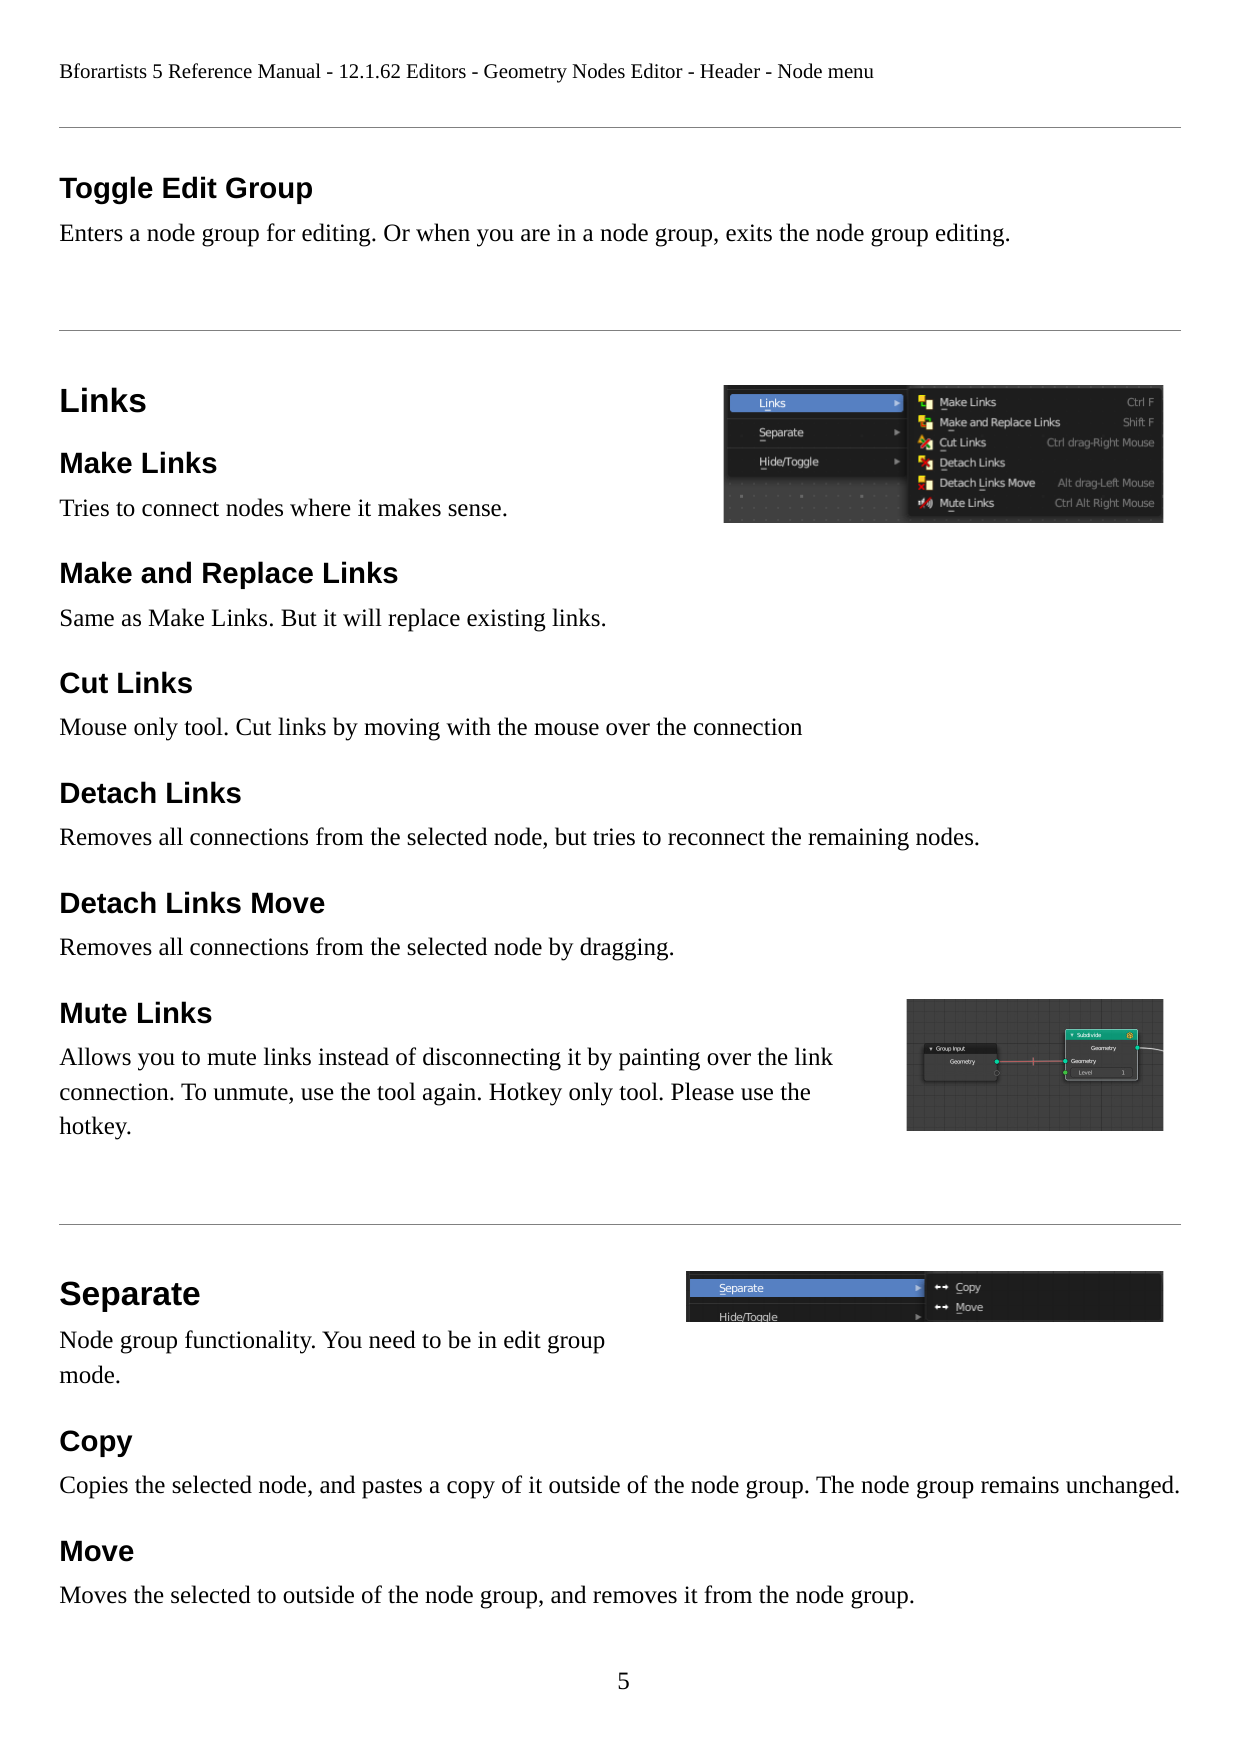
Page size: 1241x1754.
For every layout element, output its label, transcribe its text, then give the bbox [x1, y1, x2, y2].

text Removes all connections from the selected node, but tries to reconnect the remaining nodes. [59, 822, 1181, 851]
subtitle Detach Links [59, 776, 1181, 810]
subtitle Detach Links Move [59, 886, 1181, 920]
subtitle Cut Links [59, 666, 1181, 700]
text Allows you to mute links instead of disconnecting it by painting over the link connection. To unmute, use the tool again. Hotkey only tool. Please use the hotkey. [59, 1042, 1181, 1140]
subtitle Copy [59, 1423, 1181, 1457]
subtitle Separate [59, 1274, 686, 1313]
text Removes all connections from the selected node by dragging. [59, 932, 1181, 961]
picture [906, 999, 1164, 1131]
text Mouse only tool. Cut links by moving with the mouse over the connection [59, 712, 1181, 741]
subtitle [1164, 446, 1181, 480]
subtitle Make and Replace Links [59, 556, 1181, 590]
subtitle Make Links [59, 446, 723, 480]
text Enters a node group for editing. Or when you are in a node group, exits the node group editing. [59, 218, 1181, 246]
subtitle [1164, 1274, 1181, 1313]
text Same as Make Links. But it will replace existing links. [59, 603, 1181, 631]
subtitle Links [59, 381, 1181, 419]
text Tries to connect nodes where it makes sense. [59, 493, 723, 521]
subtitle Mute Links [59, 996, 1181, 1030]
picture [723, 385, 1164, 523]
text Moves the selected to outside of the node group, and removes it from the node group. [59, 1580, 1181, 1608]
subtitle Move [59, 1533, 1181, 1567]
text Copies the selected node, and pastes a copy of it outside of the node group. The node group remains unchanged. [59, 1470, 1181, 1498]
subtitle Toggle Edit Group [59, 171, 1181, 205]
text Node group functionality. You need to be in edit group mode. [59, 1325, 1181, 1389]
picture [686, 1271, 1164, 1322]
